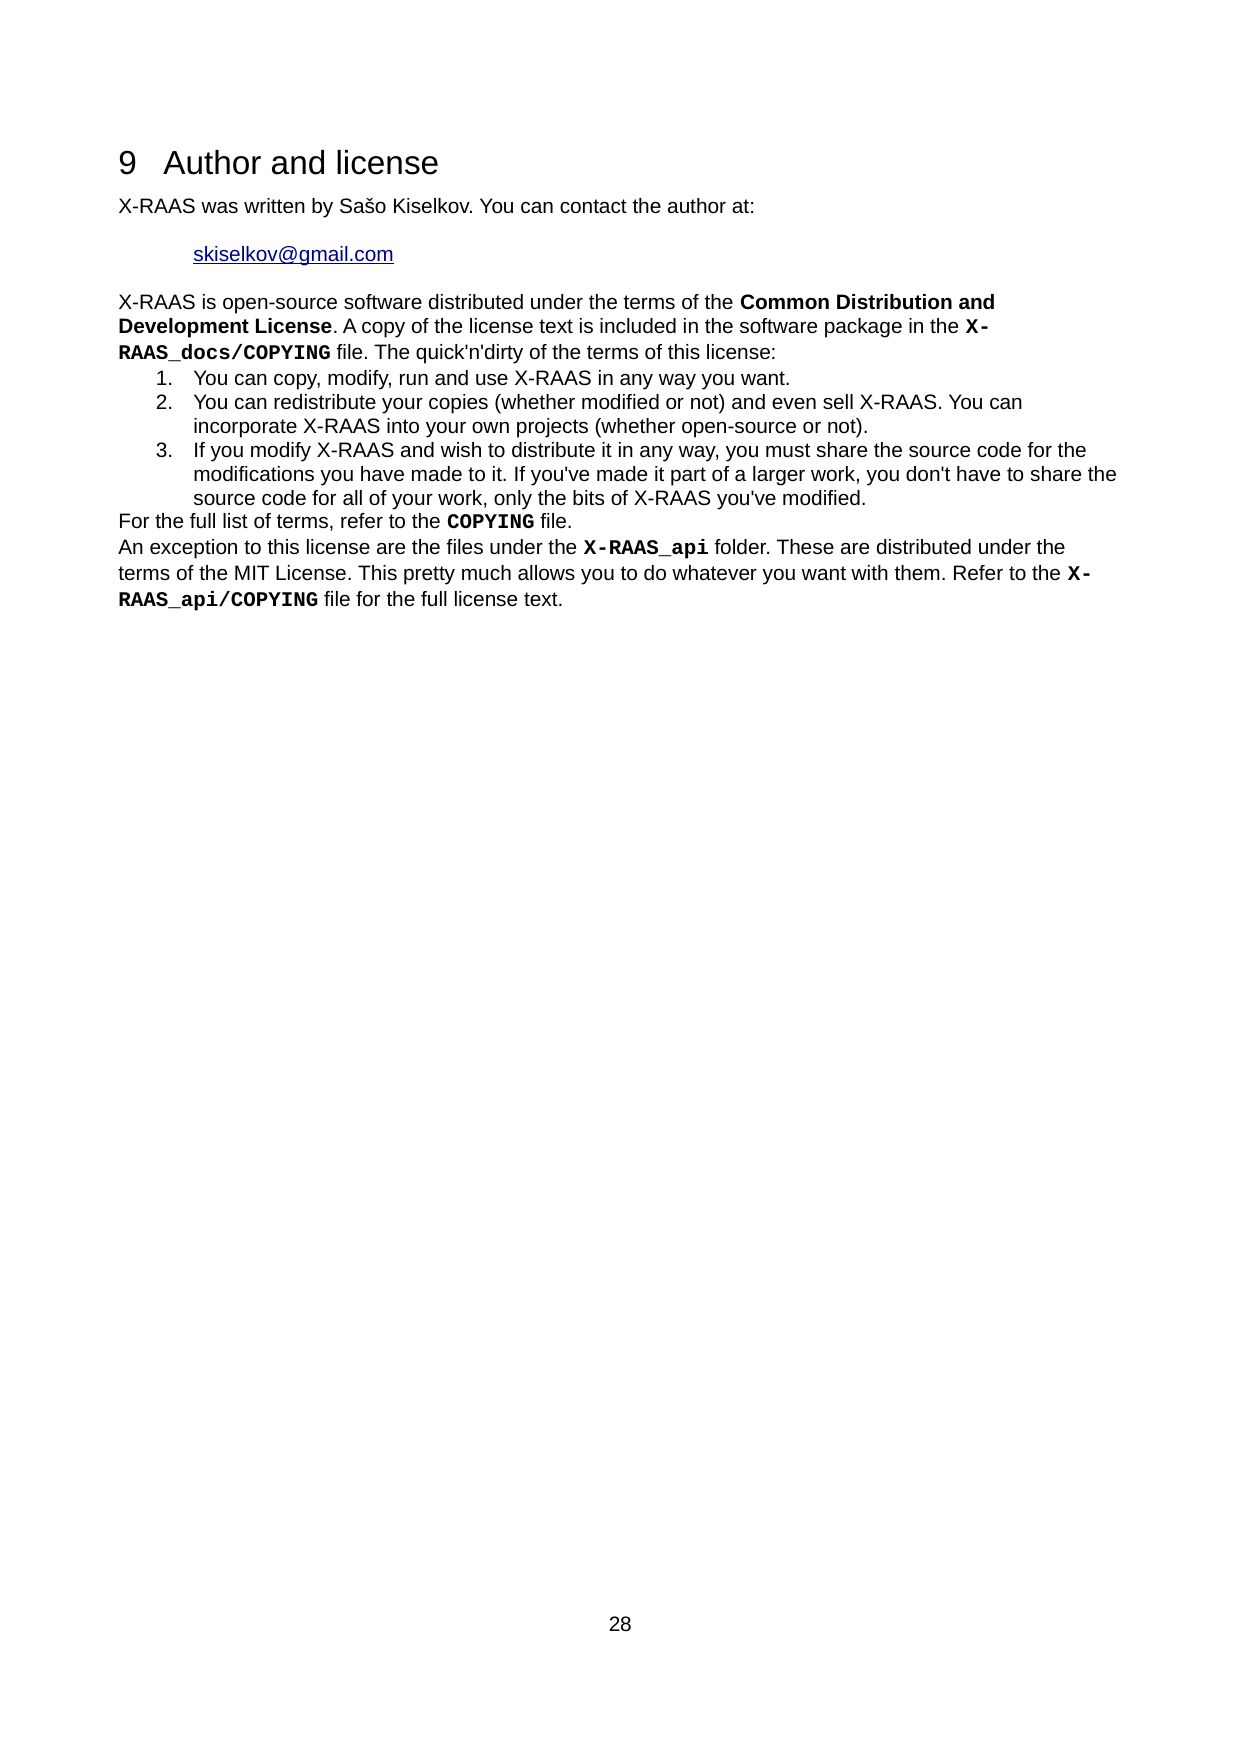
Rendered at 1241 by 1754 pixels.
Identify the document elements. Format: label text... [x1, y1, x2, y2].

list You can redistribute your copies (whether modified or not) and even sell X-RAAS. You can incorporate X-RAAS into your own projects (whether open-source or not). [156, 389, 1122, 437]
text skiselkov@gmail.com [118, 242, 1122, 266]
text For the full list of terms, refer to the COPYING file. [118, 509, 1122, 535]
text X-RAAS was written by Sašo Kiselkov. You can contact the author at: [118, 194, 1122, 218]
text An exception to this license are the files under the X-RAAS_api folder. These are distributed under the terms of the MIT License. This pretty much allows you to do whatever you want with them. Refer to the X-RAAS_api/COPYING file for the full license text. [118, 535, 1122, 613]
list If you modify X-RAAS and wish to distribute it in any way, you must share the source code for the modifications you have made to it. If you've made it part of a larger work, you don't have to share the source code for all of your work, only the bits of X-RAAS you've modified. [156, 437, 1122, 509]
subtitle Author and license [118, 143, 1122, 182]
list You can copy, modify, run and use X-RAAS in any way you want. [156, 366, 1122, 389]
text X-RAAS is open-source software distributed under the terms of the Common Distribution and Development License. A copy of the license text is included in the software package in the X-RAAS_docs/COPYING file. The quick'n'dirty of the terms of this license: [118, 290, 1122, 366]
